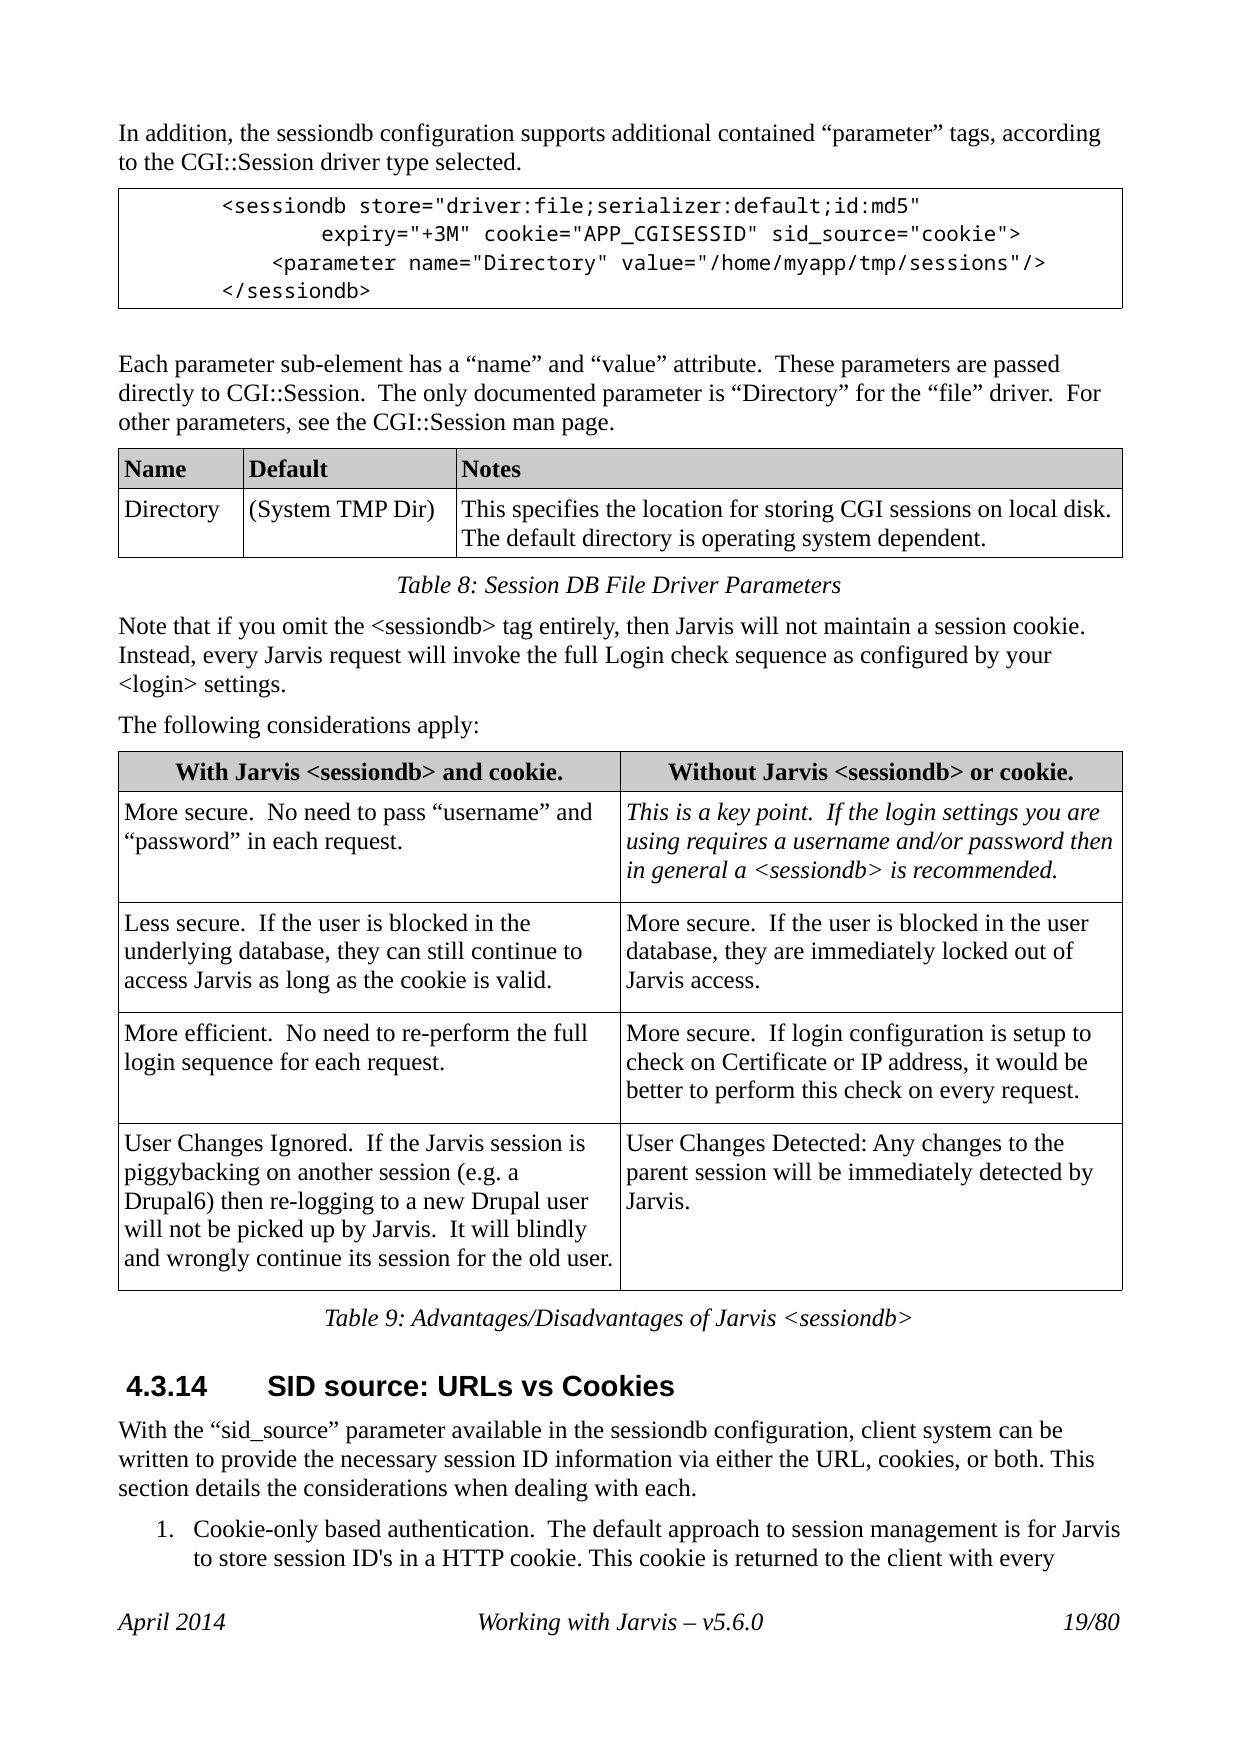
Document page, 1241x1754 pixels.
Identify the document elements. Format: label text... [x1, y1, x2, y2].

table_header Name [119, 449, 243, 488]
table_cell More efficient. No need to re-perform the full login sequence for each request. [119, 1013, 620, 1122]
text <sessiondb store="driver:file;serializer:default;id:md5" [119, 189, 1122, 217]
table_cell Directory [119, 489, 243, 557]
table_cell (System TMP Dir) [244, 489, 456, 557]
table_header Without Jarvis <sessiondb> or cookie. [621, 752, 1122, 791]
table_header Notes [457, 449, 1122, 488]
text Table 9: Advantages/Disadvantages of Jarvis <sessiondb> [118, 1303, 1122, 1332]
text Note that if you omit the <sessiondb> tag entirely, then Jarvis will not maintain a session cookie. Instead, every Jarvis request will invoke the full Login check sequence as configured by your <login> settings. [118, 611, 1122, 697]
table_cell User Changes Ignored. If the Jarvis session is piggybacking on another session (e.g. a Drupal6) then re-logging to a new Drupal user will not be picked up by Jarvis. It will blindly and wrongly continue its session for the old user. [119, 1124, 620, 1290]
text In addition, the sessiondb configuration supports additional contained “parameter” tags, according to the CGI::Session driver type selected. [118, 118, 1122, 176]
text expiry="+3M" cookie="APP_CGISESSID" sid_source="cookie"> [119, 217, 1122, 245]
table_cell This is a key point. If the login settings you are using requires a username and/or password then in general a <sessiondb> is recommended. [621, 792, 1122, 902]
text The following considerations apply: [118, 710, 1122, 739]
table_header Default [244, 449, 456, 488]
table_cell More secure. If the user is blocked in the user database, they are immediately locked out of Jarvis access. [621, 903, 1122, 1012]
text With the “sid_source” parameter available in the sessiondb configuration, client system can be written to provide the necessary session ID information via either the URL, cookies, or both. This section details the considerations when dealing with each. [118, 1415, 1122, 1501]
subtitle SID source: URLs vs Cookies [118, 1369, 1122, 1403]
table_cell More secure. If login configuration is setup to check on Certificate or IP address, it would be better to perform this check on every request. [621, 1013, 1122, 1122]
text Table 8: Session DB File Driver Parameters [118, 570, 1122, 599]
text Each parameter sub-element has a “name” and “value” attribute. These parameters are passed directly to CGI::Session. The only documented parameter is “Directory” for the “file” driver. For other parameters, see the CGI::Session man page. [118, 349, 1122, 435]
list Cookie-only based authentication. The default approach to session management is for Jarvis to store session ID's in a HTTP cookie. This cookie is returned to the client with every [156, 1514, 1122, 1571]
table_cell This specifies the location for storing CGI sessions on local disk. The default directory is operating system dependent. [457, 489, 1122, 557]
table_cell User Changes Detected: Any changes to the parent session will be immediately detected by Jarvis. [621, 1124, 1122, 1290]
text <parameter name="Directory" value="/home/myapp/tmp/sessions"/> [119, 245, 1122, 273]
text </sessiondb> [119, 273, 1122, 308]
table_cell More secure. No need to pass “username” and “password” in each request. [119, 792, 620, 902]
table_cell Less secure. If the user is blocked in the underlying database, they can still continue to access Jarvis as long as the cookie is valid. [119, 903, 620, 1012]
table_header With Jarvis <sessiondb> and cookie. [119, 752, 620, 791]
